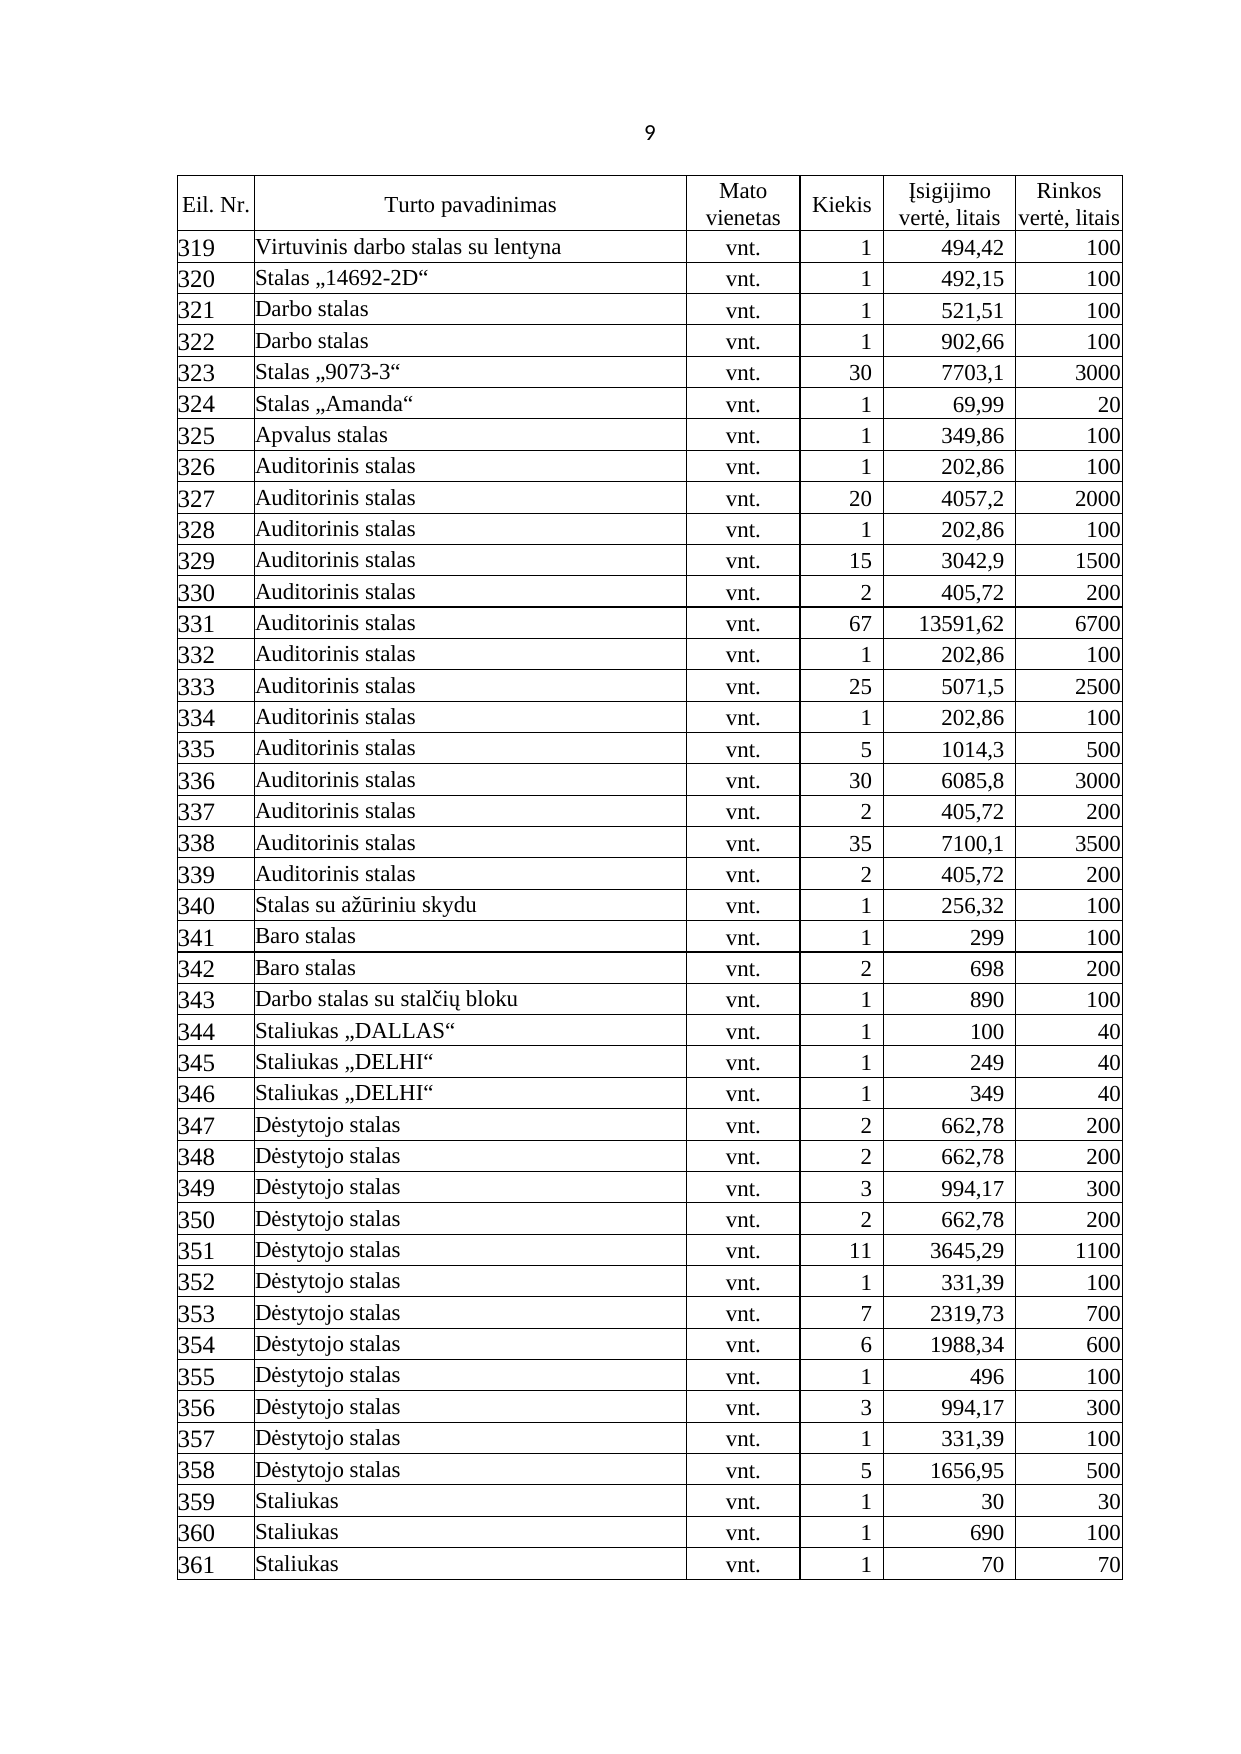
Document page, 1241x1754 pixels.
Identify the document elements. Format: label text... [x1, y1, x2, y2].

table_cell 349 [884, 1078, 1015, 1108]
table_cell 200 [1016, 1109, 1122, 1139]
table_cell Apvalus stalas [255, 419, 686, 450]
table_cell 256,32 [884, 890, 1015, 920]
table_cell 339 [178, 858, 254, 889]
table_cell 1 [801, 984, 883, 1014]
table_cell 35 [801, 827, 883, 857]
table_cell vnt. [687, 733, 799, 763]
table_cell 249 [884, 1046, 1015, 1077]
table_cell 30 [1016, 1485, 1122, 1516]
table_cell vnt. [687, 263, 799, 293]
table_cell 324 [178, 388, 254, 418]
table_cell vnt. [687, 1329, 799, 1359]
table_cell 1 [801, 1266, 883, 1296]
table_cell 1 [801, 1517, 883, 1547]
table_header Rinkos vertė, litais [1016, 176, 1122, 230]
table_cell 4057,2 [884, 482, 1015, 512]
table_cell 700 [1016, 1297, 1122, 1328]
table_cell 299 [884, 921, 1015, 951]
table_cell Auditorinis stalas [255, 733, 686, 763]
table_header Kiekis [801, 176, 883, 230]
table_cell vnt. [687, 1391, 799, 1422]
table_cell 5 [801, 733, 883, 763]
table_cell Auditorinis stalas [255, 545, 686, 575]
table_cell 70 [1016, 1548, 1122, 1578]
table_cell 1 [801, 1360, 883, 1390]
table_cell 6700 [1016, 608, 1122, 638]
table_cell Auditorinis stalas [255, 858, 686, 889]
table_cell 20 [1016, 388, 1122, 418]
table_cell 338 [178, 827, 254, 857]
table_cell 333 [178, 670, 254, 701]
table_cell 300 [1016, 1172, 1122, 1202]
table_cell 1 [801, 514, 883, 544]
table_cell 300 [1016, 1391, 1122, 1422]
table_cell 1 [801, 1548, 883, 1578]
table_cell 200 [1016, 796, 1122, 826]
table_cell 345 [178, 1046, 254, 1077]
table_cell 698 [884, 953, 1015, 983]
table_cell 353 [178, 1297, 254, 1328]
table_header Mato vienetas [687, 176, 799, 230]
table_cell 349,86 [884, 419, 1015, 450]
table_cell vnt. [687, 1203, 799, 1233]
table_cell 492,15 [884, 263, 1015, 293]
table_cell 6085,8 [884, 764, 1015, 794]
table_cell 202,86 [884, 514, 1015, 544]
table_cell 600 [1016, 1329, 1122, 1359]
table_cell 336 [178, 764, 254, 794]
table_cell vnt. [687, 1015, 799, 1045]
table_cell Auditorinis stalas [255, 639, 686, 669]
table_cell 325 [178, 419, 254, 450]
table_cell Dėstytojo stalas [255, 1297, 686, 1328]
table_cell 2500 [1016, 670, 1122, 701]
table_cell Auditorinis stalas [255, 608, 686, 638]
table_cell vnt. [687, 1297, 799, 1328]
table_cell 337 [178, 796, 254, 826]
table_cell vnt. [687, 1046, 799, 1077]
table_cell vnt. [687, 388, 799, 418]
table_cell vnt. [687, 1141, 799, 1171]
table_cell 100 [1016, 1423, 1122, 1453]
table_cell 331,39 [884, 1423, 1015, 1453]
table_cell Stalas „Amanda“ [255, 388, 686, 418]
table_cell vnt. [687, 670, 799, 701]
table_cell Dėstytojo stalas [255, 1141, 686, 1171]
table_cell 994,17 [884, 1172, 1015, 1202]
table_cell 494,42 [884, 231, 1015, 262]
table_cell 100 [1016, 325, 1122, 356]
table_cell 100 [884, 1015, 1015, 1045]
table_header Turto pavadinimas [255, 176, 686, 230]
table_cell 7 [801, 1297, 883, 1328]
table_cell vnt. [687, 890, 799, 920]
table_cell 357 [178, 1423, 254, 1453]
table_cell 662,78 [884, 1109, 1015, 1139]
table_cell 342 [178, 953, 254, 983]
table_cell 1014,3 [884, 733, 1015, 763]
table_cell 202,86 [884, 451, 1015, 481]
table_cell 13591,62 [884, 608, 1015, 638]
table_cell 1 [801, 325, 883, 356]
table_cell 6 [801, 1329, 883, 1359]
table_cell vnt. [687, 1078, 799, 1108]
table_cell vnt. [687, 1454, 799, 1484]
table_cell Auditorinis stalas [255, 796, 686, 826]
table_cell 200 [1016, 1141, 1122, 1171]
table_cell 40 [1016, 1015, 1122, 1045]
table_cell Dėstytojo stalas [255, 1203, 686, 1233]
table_cell 40 [1016, 1046, 1122, 1077]
table_cell Auditorinis stalas [255, 514, 686, 544]
table_cell Staliukas „DALLAS“ [255, 1015, 686, 1045]
table_cell 3042,9 [884, 545, 1015, 575]
table_cell 359 [178, 1485, 254, 1516]
table_cell 5071,5 [884, 670, 1015, 701]
table_cell vnt. [687, 482, 799, 512]
table_cell Auditorinis stalas [255, 670, 686, 701]
table_cell 1 [801, 1078, 883, 1108]
table_cell 348 [178, 1141, 254, 1171]
table_cell Dėstytojo stalas [255, 1235, 686, 1265]
table_cell vnt. [687, 827, 799, 857]
table_cell 496 [884, 1360, 1015, 1390]
table_cell 405,72 [884, 858, 1015, 889]
table_cell 30 [801, 357, 883, 387]
table_cell 2000 [1016, 482, 1122, 512]
table_cell 344 [178, 1015, 254, 1045]
table_cell 335 [178, 733, 254, 763]
table_cell vnt. [687, 1172, 799, 1202]
table_cell 3 [801, 1391, 883, 1422]
table_cell 3 [801, 1172, 883, 1202]
table_cell 331,39 [884, 1266, 1015, 1296]
table_cell vnt. [687, 419, 799, 450]
table_cell 326 [178, 451, 254, 481]
table_cell 1 [801, 639, 883, 669]
table_cell Dėstytojo stalas [255, 1423, 686, 1453]
table_cell vnt. [687, 1235, 799, 1265]
table_cell 100 [1016, 514, 1122, 544]
table_cell 354 [178, 1329, 254, 1359]
table_cell 1 [801, 388, 883, 418]
table_cell Dėstytojo stalas [255, 1454, 686, 1484]
table_cell 319 [178, 231, 254, 262]
table_cell vnt. [687, 796, 799, 826]
table_cell 328 [178, 514, 254, 544]
table_cell 346 [178, 1078, 254, 1108]
table_cell 2 [801, 796, 883, 826]
table_cell 100 [1016, 639, 1122, 669]
table_cell 350 [178, 1203, 254, 1233]
table_cell 1656,95 [884, 1454, 1015, 1484]
table_header Eil. Nr. [178, 176, 254, 230]
table_cell Darbo stalas su stalčių bloku [255, 984, 686, 1014]
table_cell 890 [884, 984, 1015, 1014]
table_cell 1100 [1016, 1235, 1122, 1265]
table_cell vnt. [687, 1517, 799, 1547]
table_cell vnt. [687, 639, 799, 669]
table_cell Stalas „9073-3“ [255, 357, 686, 387]
table_cell 500 [1016, 1454, 1122, 1484]
table_cell 405,72 [884, 576, 1015, 606]
table_cell 2 [801, 953, 883, 983]
table_cell 355 [178, 1360, 254, 1390]
table_cell Virtuvinis darbo stalas su lentyna [255, 231, 686, 262]
table_cell 100 [1016, 890, 1122, 920]
table_cell Dėstytojo stalas [255, 1329, 686, 1359]
table_cell 662,78 [884, 1203, 1015, 1233]
table_cell vnt. [687, 764, 799, 794]
table_cell 100 [1016, 1517, 1122, 1547]
table_cell vnt. [687, 858, 799, 889]
table_cell 7100,1 [884, 827, 1015, 857]
table_cell Dėstytojo stalas [255, 1172, 686, 1202]
table_cell 100 [1016, 1360, 1122, 1390]
table_cell 202,86 [884, 702, 1015, 732]
table_cell 405,72 [884, 796, 1015, 826]
table_cell 40 [1016, 1078, 1122, 1108]
table_cell 352 [178, 1266, 254, 1296]
table_cell 1 [801, 419, 883, 450]
table_cell 347 [178, 1109, 254, 1139]
table_cell 349 [178, 1172, 254, 1202]
table_cell Auditorinis stalas [255, 764, 686, 794]
table_cell 100 [1016, 231, 1122, 262]
table_cell vnt. [687, 357, 799, 387]
table_cell Baro stalas [255, 921, 686, 951]
table_cell vnt. [687, 576, 799, 606]
table_cell vnt. [687, 1485, 799, 1516]
table_cell 69,99 [884, 388, 1015, 418]
table_cell 1 [801, 1015, 883, 1045]
table_cell 3000 [1016, 764, 1122, 794]
table_cell Auditorinis stalas [255, 576, 686, 606]
table_cell 356 [178, 1391, 254, 1422]
table_cell vnt. [687, 1360, 799, 1390]
table_cell 1 [801, 890, 883, 920]
table_cell Darbo stalas [255, 325, 686, 356]
table_cell Staliukas „DELHI“ [255, 1046, 686, 1077]
table_cell 200 [1016, 576, 1122, 606]
table_cell 1 [801, 294, 883, 324]
table_cell 11 [801, 1235, 883, 1265]
table_cell vnt. [687, 231, 799, 262]
table_cell 3500 [1016, 827, 1122, 857]
table_cell 100 [1016, 294, 1122, 324]
table_cell 100 [1016, 419, 1122, 450]
table_cell 994,17 [884, 1391, 1015, 1422]
table_cell 322 [178, 325, 254, 356]
table_cell 202,86 [884, 639, 1015, 669]
table_cell Staliukas „DELHI“ [255, 1078, 686, 1108]
table_cell 1 [801, 702, 883, 732]
table_cell Auditorinis stalas [255, 827, 686, 857]
table_cell 332 [178, 639, 254, 669]
table_cell 343 [178, 984, 254, 1014]
table_cell 1 [801, 231, 883, 262]
table_cell 330 [178, 576, 254, 606]
table_cell 1 [801, 1485, 883, 1516]
table_cell vnt. [687, 325, 799, 356]
table_cell 360 [178, 1517, 254, 1547]
table_cell 2 [801, 576, 883, 606]
table_cell 340 [178, 890, 254, 920]
table_cell 358 [178, 1454, 254, 1484]
table_cell Auditorinis stalas [255, 702, 686, 732]
table_cell 70 [884, 1548, 1015, 1578]
table_cell 2 [801, 1141, 883, 1171]
table_cell 200 [1016, 953, 1122, 983]
table_cell vnt. [687, 1266, 799, 1296]
table_cell 100 [1016, 1266, 1122, 1296]
table_cell Auditorinis stalas [255, 451, 686, 481]
table_cell 327 [178, 482, 254, 512]
table_cell 500 [1016, 733, 1122, 763]
table_cell vnt. [687, 451, 799, 481]
table_cell Baro stalas [255, 953, 686, 983]
table_cell 1 [801, 263, 883, 293]
table_cell 331 [178, 608, 254, 638]
table_cell 30 [801, 764, 883, 794]
table_cell 100 [1016, 921, 1122, 951]
table_cell 2 [801, 1109, 883, 1139]
table_cell vnt. [687, 1109, 799, 1139]
table_cell 200 [1016, 1203, 1122, 1233]
table_cell Dėstytojo stalas [255, 1391, 686, 1422]
table_cell 1 [801, 451, 883, 481]
table_cell 100 [1016, 702, 1122, 732]
table_cell 100 [1016, 984, 1122, 1014]
table_cell 2 [801, 1203, 883, 1233]
table_cell vnt. [687, 702, 799, 732]
table_cell vnt. [687, 984, 799, 1014]
table_cell 1500 [1016, 545, 1122, 575]
table_cell vnt. [687, 294, 799, 324]
table_cell 334 [178, 702, 254, 732]
table_cell 2319,73 [884, 1297, 1015, 1328]
table_cell vnt. [687, 545, 799, 575]
table_cell 361 [178, 1548, 254, 1578]
table_cell 2 [801, 858, 883, 889]
table_cell 15 [801, 545, 883, 575]
table_cell Darbo stalas [255, 294, 686, 324]
table_cell Dėstytojo stalas [255, 1109, 686, 1139]
table_cell 351 [178, 1235, 254, 1265]
table_cell vnt. [687, 1548, 799, 1578]
table_cell 341 [178, 921, 254, 951]
table_cell 1988,34 [884, 1329, 1015, 1359]
table_cell Stalas su ažūriniu skydu [255, 890, 686, 920]
table_cell 902,66 [884, 325, 1015, 356]
table_cell Stalas „14692-2D“ [255, 263, 686, 293]
table_cell 329 [178, 545, 254, 575]
table_cell 7703,1 [884, 357, 1015, 387]
table_cell Dėstytojo stalas [255, 1360, 686, 1390]
table_cell 30 [884, 1485, 1015, 1516]
table_cell vnt. [687, 921, 799, 951]
table_cell 5 [801, 1454, 883, 1484]
table_cell 690 [884, 1517, 1015, 1547]
table_cell Staliukas [255, 1485, 686, 1516]
table_cell 200 [1016, 858, 1122, 889]
table_cell Staliukas [255, 1517, 686, 1547]
table_cell Dėstytojo stalas [255, 1266, 686, 1296]
table_cell 20 [801, 482, 883, 512]
table_cell 1 [801, 1046, 883, 1077]
table_cell vnt. [687, 953, 799, 983]
table_cell 662,78 [884, 1141, 1015, 1171]
table_cell Auditorinis stalas [255, 482, 686, 512]
table_cell 25 [801, 670, 883, 701]
table_cell 320 [178, 263, 254, 293]
table_cell vnt. [687, 1423, 799, 1453]
table_cell 1 [801, 921, 883, 951]
table_cell 3645,29 [884, 1235, 1015, 1265]
table_cell 521,51 [884, 294, 1015, 324]
table_cell 321 [178, 294, 254, 324]
table_cell 323 [178, 357, 254, 387]
table_cell 100 [1016, 451, 1122, 481]
table_cell 67 [801, 608, 883, 638]
table_cell vnt. [687, 514, 799, 544]
table_header Įsigijimo vertė, litais [884, 176, 1015, 230]
table_cell 3000 [1016, 357, 1122, 387]
table_cell 1 [801, 1423, 883, 1453]
table_cell Staliukas [255, 1548, 686, 1578]
table_cell 100 [1016, 263, 1122, 293]
table_cell vnt. [687, 608, 799, 638]
